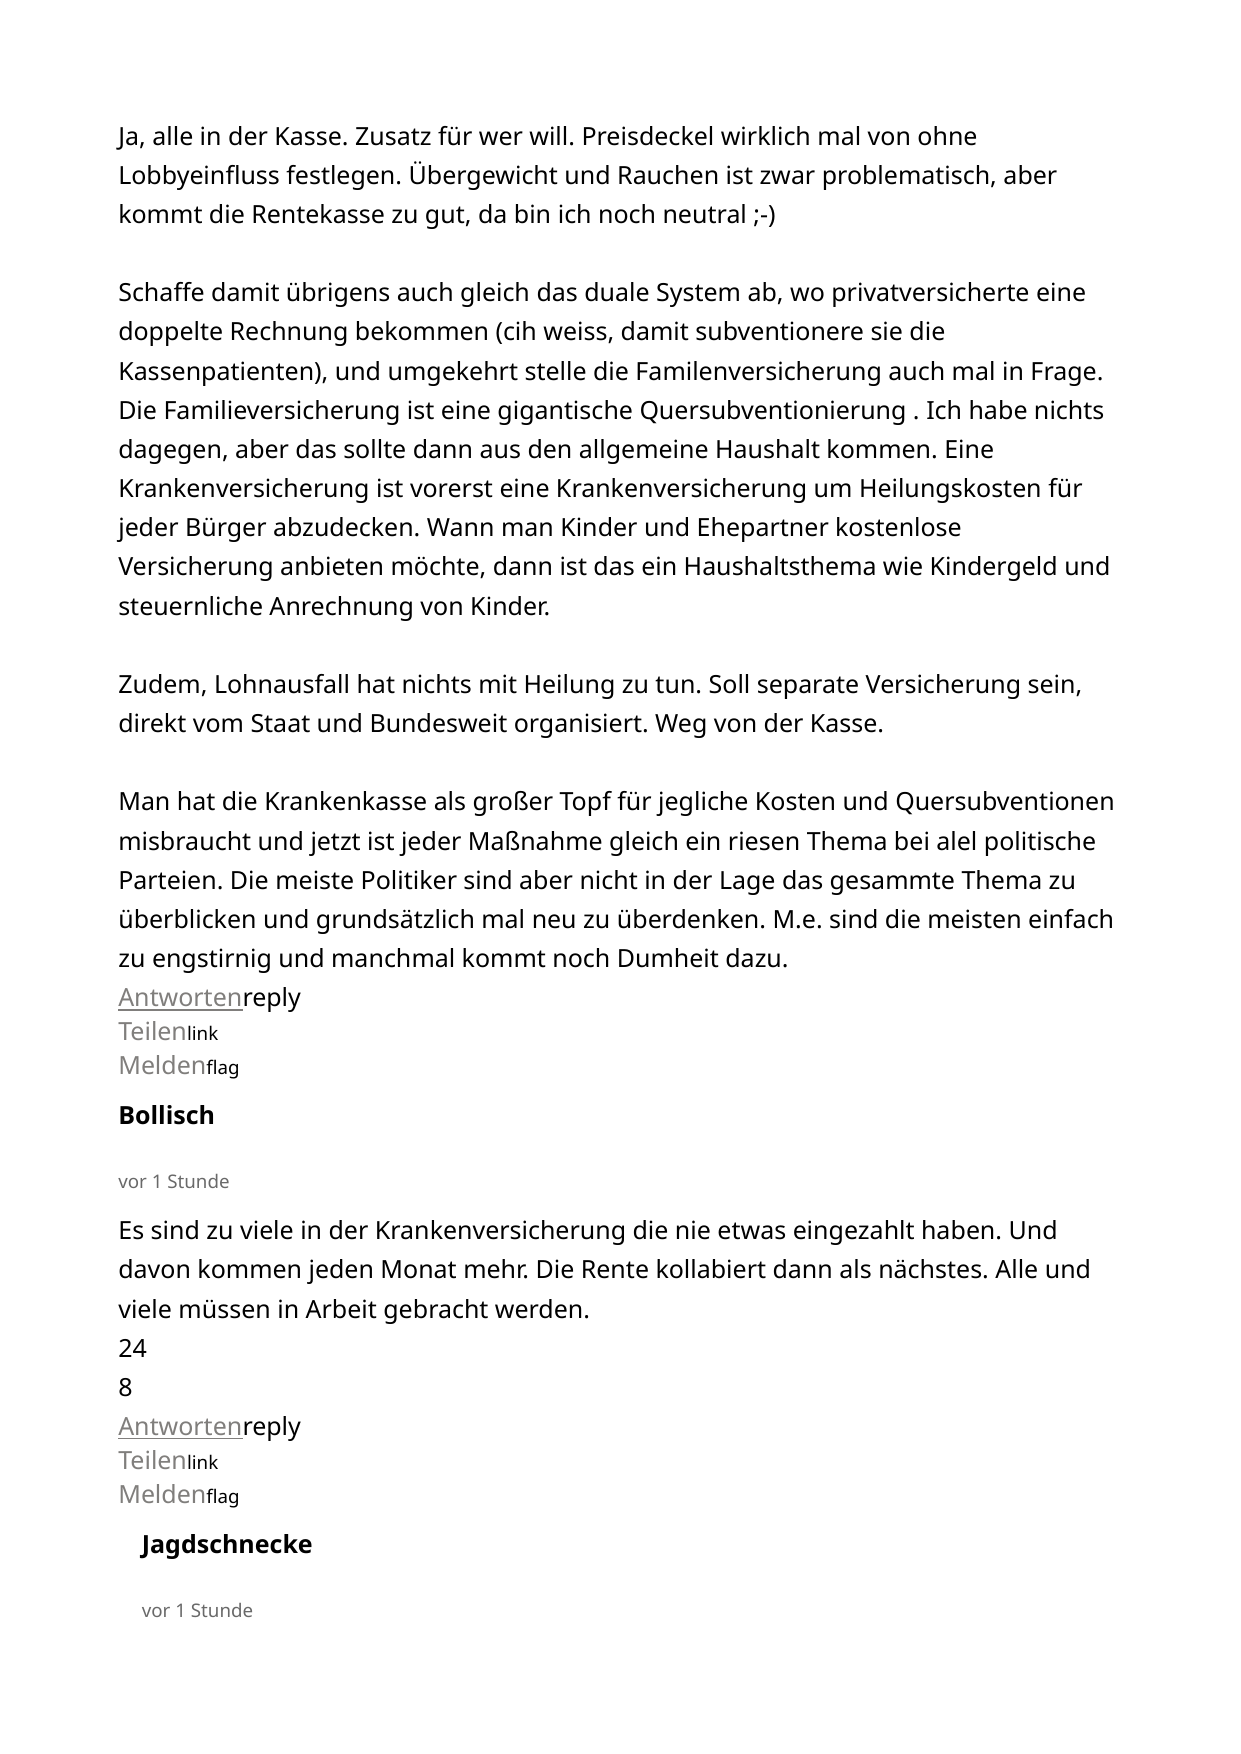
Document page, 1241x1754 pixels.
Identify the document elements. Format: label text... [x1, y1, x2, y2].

text 8 [118, 1369, 1122, 1404]
text Ja, alle in der Kasse. Zusatz für wer will. Preisdeckel wirklich mal von ohne Lobbyeinfluss festlegen. Übergewicht und Rauchen ist zwar problematisch, aber kommt die Rentekasse zu gut, da bin ich noch neutral ;-) Schaffe damit übrigens auch gleich das duale System ab, wo privatversicherte eine doppelte Rechnung bekommen (cih weiss, damit subventionere sie die Kassenpatienten), und umgekehrt stelle die Familenversicherung auch mal in Frage. Die Familieversicherung ist eine gigantische Quersubventionierung . Ich habe nichts dagegen, aber das sollte dann aus den allgemeine Haushalt kommen. Eine Krankenversicherung ist vorerst eine Krankenversicherung um Heilungskosten für jeder Bürger abzudecken. Wann man Kinder und Ehepartner kostenlose Versicherung anbieten möchte, dann ist das ein Haushaltsthema wie Kindergeld und steuernliche Anrechnung von Kinder. Zudem, Lohnausfall hat nichts mit Heilung zu tun. Soll separate Versicherung sein, direkt vom Staat und Bundesweit organisiert. Weg von der Kasse. Man hat die Krankenkasse als großer Topf für jegliche Kosten und Quersubventionen misbraucht und jetzt ist jeder Maßnahme gleich ein riesen Thema bei alel politische Parteien. Die meiste Politiker sind aber nicht in der Lage das gesammte Thema zu überblicken und grundsätzlich mal neu zu überdenken. M.e. sind die meisten einfach zu engstirnig und manchmal kommt noch Dumheit dazu. [118, 118, 1122, 975]
text Jagdschnecke [142, 1527, 1114, 1561]
text Meldenflag [118, 1477, 1122, 1511]
text Antwortenreply [118, 980, 1122, 1014]
text 24 [118, 1330, 1122, 1364]
text Meldenflag [118, 1048, 1122, 1082]
text vor 1 Stunde [118, 1168, 1117, 1193]
text Teilenlink [118, 1014, 1122, 1048]
text Teilenlink [118, 1443, 1122, 1477]
text Antwortenreply [118, 1409, 1122, 1443]
text Bollisch [118, 1098, 1114, 1132]
text vor 1 Stunde [142, 1597, 1117, 1622]
text Es sind zu viele in der Krankenversicherung die nie etwas eingezahlt haben. Und davon kommen jeden Monat mehr. Die Rente kollabiert dann als nächstes. Alle und viele müssen in Arbeit gebracht werden. [118, 1213, 1122, 1325]
